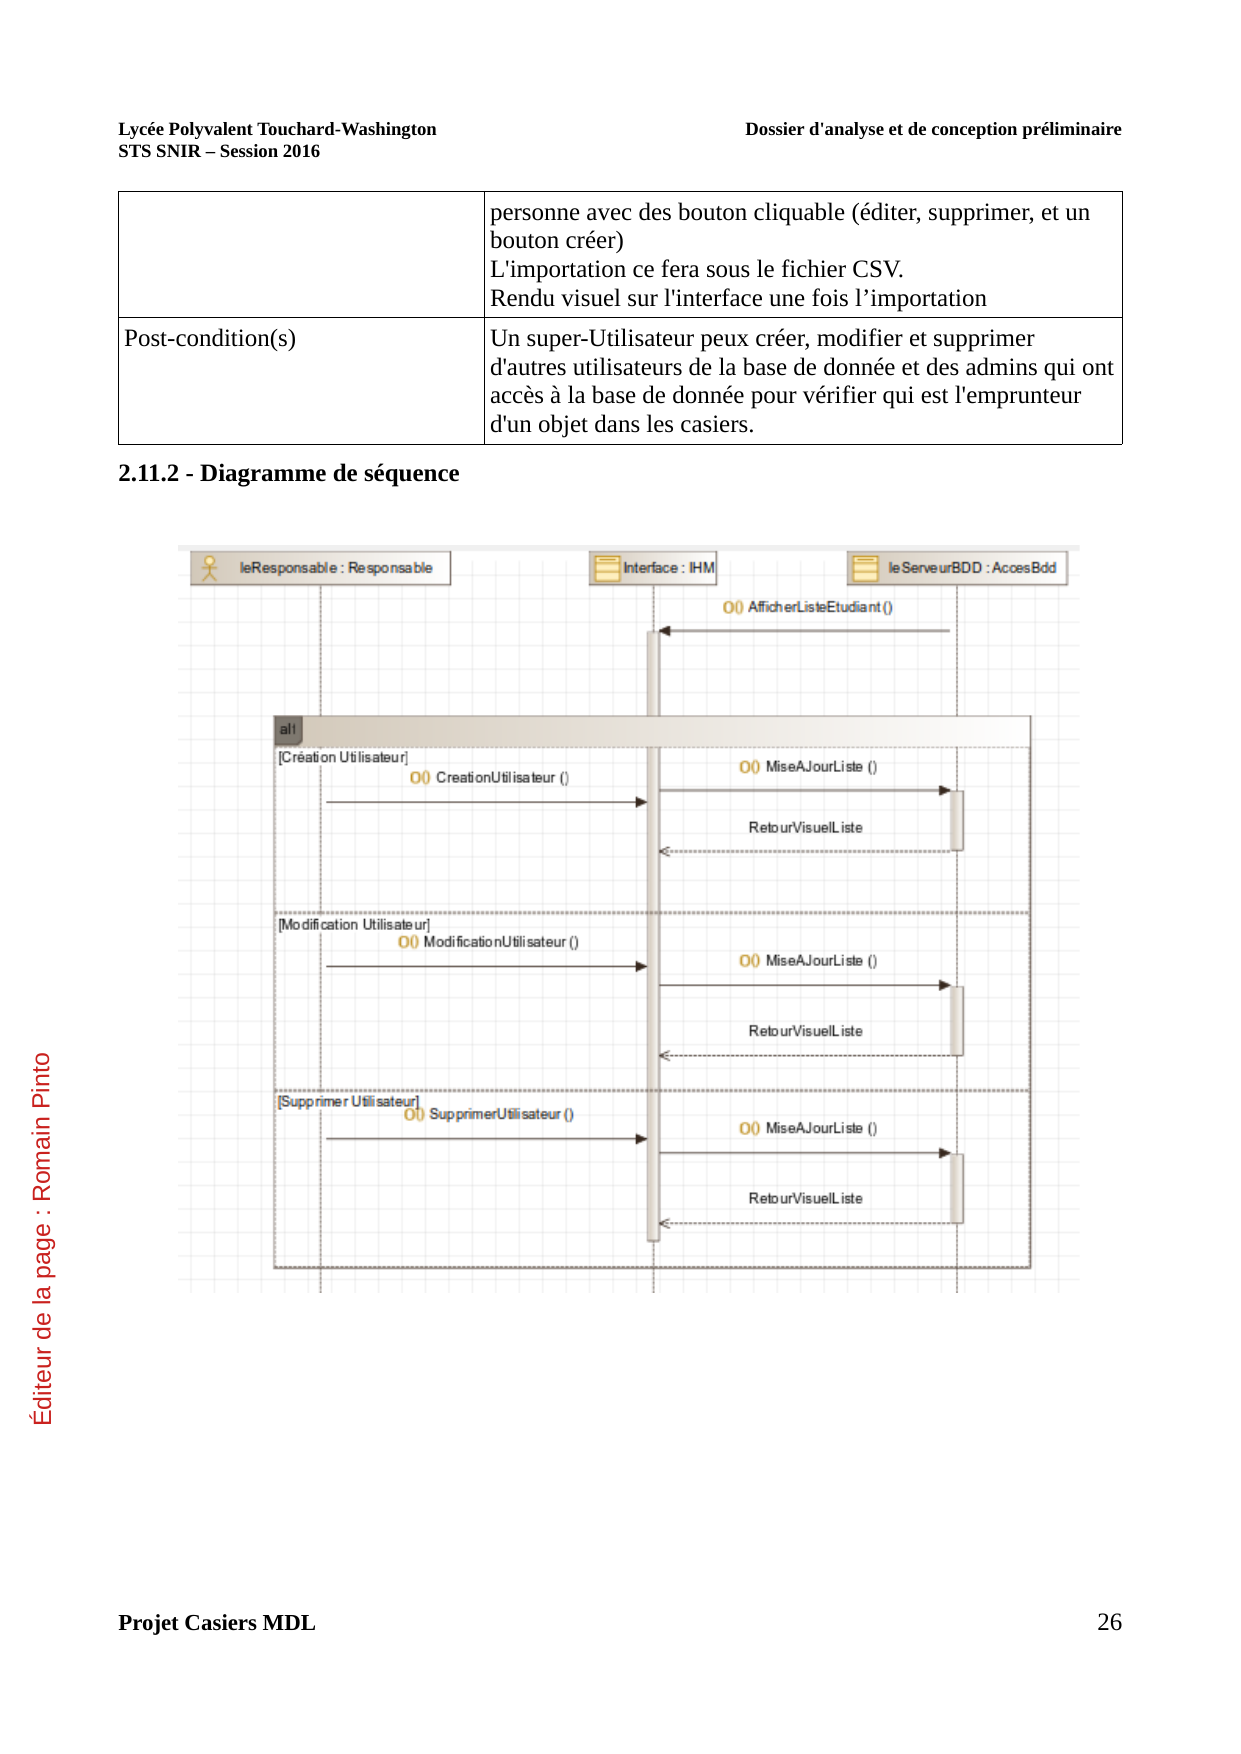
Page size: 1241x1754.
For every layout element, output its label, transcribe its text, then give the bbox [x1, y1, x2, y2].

table_cell Post-condition(s) [119, 318, 484, 444]
table_cell Un super-Utilisateur peux créer, modifier et supprimer d'autres utilisateurs de la base de donnée et des admins qui ont accès à la base de donnée pour vérifier qui est l'emprunteur d'un objet dans les casiers. [485, 318, 1122, 444]
picture [178, 545, 1080, 1293]
subtitle 2.11.2 - Diagramme de séquence [118, 458, 1122, 487]
table_cell [119, 192, 484, 317]
table_cell personne avec des bouton cliquable (éditer, supprimer, et un bouton créer) L'importation ce fera sous le fichier CSV. Rendu visuel sur l'interface une fois l’importation [485, 192, 1122, 317]
